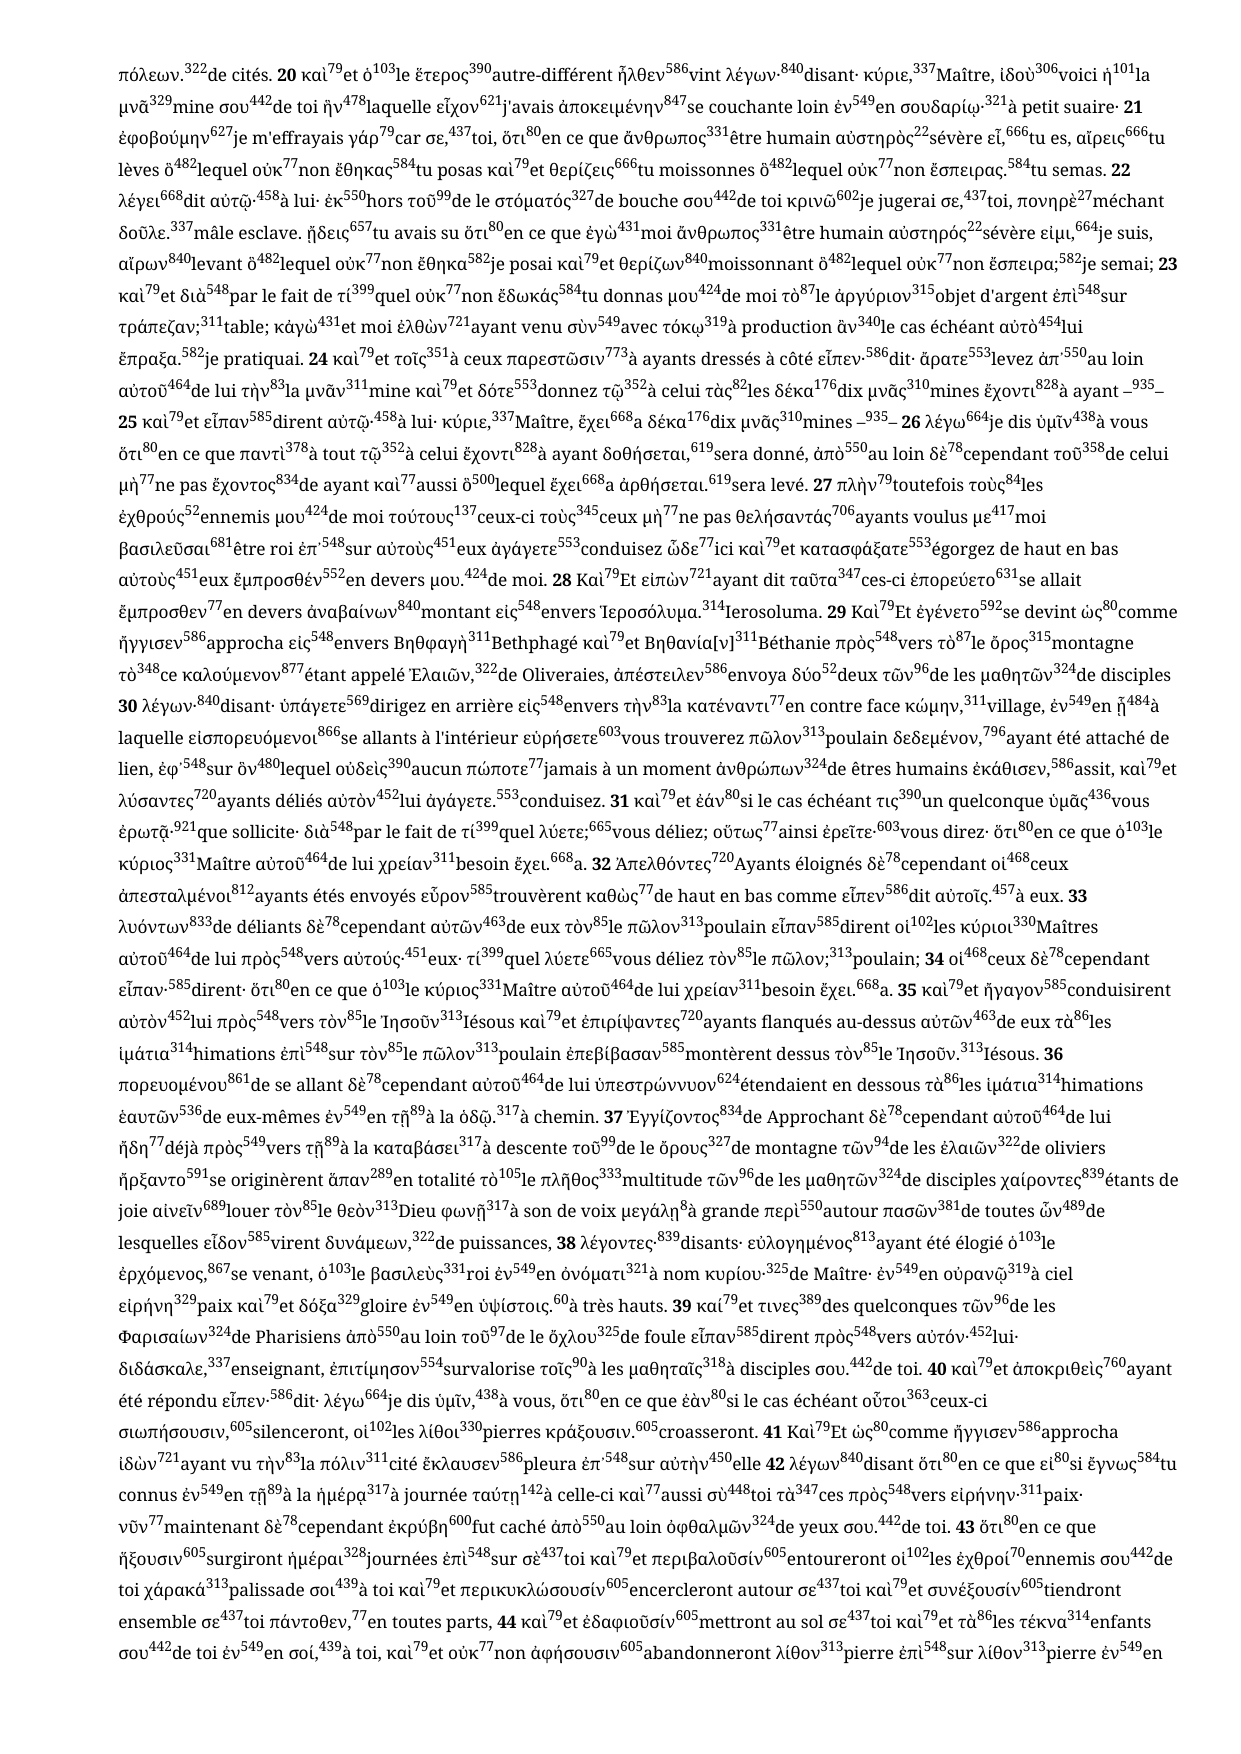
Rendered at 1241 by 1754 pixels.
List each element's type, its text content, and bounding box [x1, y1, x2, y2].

text 1 Καὶ79Et εἰσελθὼν721ayant venu à l'intérieur διήρχετο631se passait à travers τὴν83la Ἰεριχώ.311Iéricho. 2 Καὶ79Et ἰδοὺ306voici ἀνὴρ331homme ὀνόματι321à nom καλούμενος891étant appelé Ζακχαῖος,331Zakchaï, καὶ79et αὐτὸς469lui ἦν625était ἀρχιτελώνης331chef publicain καὶ79et αὐτὸς469lui πλούσιος·47riche· 3 καὶ79et ἐζήτει625cherchait ἰδεῖν681voir τὸν85le Ἰησοῦν313Iésous τίς410quel ἐστιν668est καὶ79et οὐκ77non ἠδύνατο631se pouvait ἀπὸ550au loin τοῦ97de le ὄχλου,325de foule, ὅτι80en ce que τῇ89à la ἡλικίᾳ317à âge μικρὸς47petit ἦν.625était. 4 καὶ79et προδραμὼν721ayant couru devant εἰς548envers τὸ348ce ἔμπροσθεν77en devers ἀνέβη586monta ἐπὶ548sur συκομορέαν311sycomore ἵνα80afin que ἴδῃ899que voie αὐτὸν452lui ὅτι80en ce que ἐκείνης356de celle-là ἤμελλεν625imminait διέρχεσθαι.690se passer à travers. 5 καὶ79et ὡς80comme ἦλθεν586vint ἐπὶ548sur τὸν85le τόπον,313lieu, ἀναβλέψας721ayant regardé de bas en haut ὁ103le Ἰησοῦς331Iésous εἶπεν586dit πρὸς548vers αὐτόν·452lui· Ζακχαῖε,337Zakchaï, σπεύσας721ayant hâté κατάβηθι,554descends, σήμερον77aujourd'hui γὰρ79car ἐν549en τῷ91à le οἴκῳ319à maison σου442de toi δεῖ668attache de lien με417moi μεῖναι.681rester. 6 καὶ79et σπεύσας721ayant hâté κατέβη586descendit καὶ79et ὑπεδέξατο592se accepta en dessous αὐτὸν452lui χαίρων.840étant de joie. 7 καὶ79et ἰδόντες720ayants vus πάντες389tous διεγόγγυζον624murmuraient en séparant λέγοντες839disants ὅτι80en ce que παρὰ549à côté ἁμαρτωλῷ10à fauteur ἀνδρὶ319à homme εἰσῆλθεν586vint à l'intérieur καταλῦσαι.681délier vers le bas. 8 σταθεὶς760ayant été dressé δὲ78cependant Ζακχαῖος331Zakchaï εἶπεν586dit πρὸς548vers τὸν85le κύριον·313Maître· ἰδοὺ306voici τὰ86les ἡμίσιά374demis μου424de moi τῶν359de ces ὑπαρχόντων,835de subsistants, κύριε,337Maître, τοῖς90à les πτωχοῖς58à pauvres δίδωμι,664je donne, καὶ79et εἴ80si τινός384de un quelconque τι375un quelconque ἐσυκοφάντησα582j'extorquai ἀποδίδωμι664je redonne τετραπλοῦν.55quadruple. 9 εἶπεν586dit δὲ78cependant πρὸς548vers αὐτὸν452lui ὁ103le Ἰησοῦς331Iésous ὅτι80en ce que σήμερον77aujourd'hui σωτηρία329sauvetage τῷ91à le οἴκῳ319à maison τούτῳ144à celui-ci ἐγένετο,592se devint, καθότι80de haut en bas en ce que καὶ77aussi αὐτὸς469lui υἱὸς331fils Ἀβραάμ325de Abraam ἐστιν·668est· 10 ἦλθεν586vint γὰρ79car ὁ103le υἱὸς331fils τοῦ97de le ἀνθρώπου325de être humain ζητῆσαι681chercher καὶ79et σῶσαι681sauver τὸ348ce ἀπολωλός.772ayant perdu au loin. 11 Ἀκουόντων833de Écoutants δὲ78cependant αὐτῶν463de eux ταῦτα347ces-ci προσθεὶς721ayant apposé εἶπεν586dit παραβολὴν311parabole διὰ548par le fait de τὸ348ce ἐγγὺς77proche εἶναι689être Ἰερουσαλὴμ323de Ierousalem αὐτὸν452lui καὶ79et δοκεῖν689estimer αὐτοὺς451eux ὅτι80en ce que παραχρῆμα77instantanément μέλλει668immine ἡ101la βασιλεία329royauté τοῦ97de le θεοῦ325de Dieu ἀναφαίνεσθαι.692être apparu en lumière de bas en haut. 12 εἶπεν586dit οὖν·79donc· ἄνθρωπός331être humain τις287un quelconque εὐγενὴς22noble ἐπορεύθη600fut allé εἰς548envers χώραν311région μακρὰν2éloignée λαβεῖν681prendre ἑαυτῷ533à lui-même βασιλείαν311royauté καὶ79et ὑποστρέψαι.681retourner en arrière. 13 καλέσας721ayant appelé δὲ78cependant δέκα178dix δούλους312mâles esclaves ἑαυτοῦ537de lui-même ἔδωκεν586donna αὐτοῖς457à eux δέκα176dix μνᾶς310mines καὶ79et εἶπεν586dit πρὸς548vers αὐτούς·451eux· πραγματεύσασθε557que vous vous affairez ἐν549en ᾧ486à lequel ἔρχομαι.670je me viens. 14 οἱ102les δὲ78cependant πολῖται330citoyens αὐτοῦ464de lui ἐμίσουν624haïssaient αὐτὸν452lui καὶ79et ἀπέστειλαν585envoyèrent πρεσβείαν311ancienneté ὀπίσω552derrière αὐτοῦ464de lui λέγοντες·839disants· οὐ77non θέλομεν663nous voulons τοῦτον346celui-ci βασιλεῦσαι681être roi ἐφ᾽548sur ἡμᾶς.416nous. 15 Καὶ79Et ἐγένετο592se devint ἐν549en τῷ354à ce ἐπανελθεῖν681survenir de bas en haut αὐτὸν452lui λαβόντα707ayant pris τὴν83la βασιλείαν311royauté καὶ79et εἶπεν586dit φωνηθῆναι683être sonné de voix αὐτῷ458à lui τοὺς84les δούλους312mâles esclaves τούτους137ceux-ci οἷς485à lesquels δεδώκει659avait donné τὸ87le ἀργύριον,315objet d'argent, ἵνα80afin que γνοῖ899que connaisse τί399quel διεπραγματεύσαντο.591se entreprirent complètement. 16 παρεγένετο592se devint à côté δὲ78cependant ὁ103le πρῶτος71premier λέγων·840disant· κύριε,337Maître, ἡ101la μνᾶ329mine σου442de toi δέκα50dix προσηργάσατο592se mit au travail vers μνᾶς.310mines. 17 καὶ79et εἶπεν586dit αὐτῷ·458à lui· εὖ,77bien, ἀγαθὲ27bon δοῦλε,337mâle esclave, ὅτι80en ce que ἐν549en ἐλαχίστῳ61à moindre πιστὸς47croyable ἐγένου,590tu te devins, ἴσθι570sois ἐξουσίαν311autorité ἔχων840ayant ἐπάνω552sur le haut δέκα188de dix πόλεων.322de cités. 18 καὶ79et ἦλθεν586vint ὁ103le δεύτερος71deuxième λέγων·840disant· ἡ101la μνᾶ329mine σου,442de toi, κύριε,337Maître, ἐποίησεν586fit πέντε176cinq μνᾶς.310mines. 19 εἶπεν586dit δὲ78cependant καὶ77aussi τούτῳ·352à celui-ci· καὶ77aussi σὺ448toi ἐπάνω552sur le haut γίνου574te deviens πέντε188de cinq πόλεων.322de cités. 20 καὶ79et ὁ103le ἕτερος390autre-différent ἦλθεν586vint λέγων·840disant· κύριε,337Maître, ἰδοὺ306voici ἡ101la μνᾶ329mine σου442de toi ἣν478laquelle εἶχον621j'avais ἀποκειμένην847se couchante loin ἐν549en σουδαρίῳ·321à petit suaire· 21 ἐφοβούμην627je m'effrayais γάρ79car σε,437toi, ὅτι80en ce que ἄνθρωπος331être humain αὐστηρὸς22sévère εἶ,666tu es, αἴρεις666tu lèves ὃ482lequel οὐκ77non ἔθηκας584tu posas καὶ79et θερίζεις666tu moissonnes ὃ482lequel οὐκ77non ἔσπειρας.584tu semas. 22 λέγει668dit αὐτῷ·458à lui· ἐκ550hors τοῦ99de le στόματός327de bouche σου442de toi κρινῶ602je jugerai σε,437toi, πονηρὲ27méchant δοῦλε.337mâle esclave. ᾔδεις657tu avais su ὅτι80en ce que ἐγὼ431moi ἄνθρωπος331être humain αὐστηρός22sévère εἰμι,664je suis, αἴρων840levant ὃ482lequel οὐκ77non ἔθηκα582je posai καὶ79et θερίζων840moissonnant ὃ482lequel οὐκ77non ἔσπειρα;582je semai; 23 καὶ79et διὰ548par le fait de τί399quel οὐκ77non ἔδωκάς584tu donnas μου424de moi τὸ87le ἀργύριον315objet d'argent ἐπὶ548sur τράπεζαν;311table; κἀγὼ431et moi ἐλθὼν721ayant venu σὺν549avec τόκῳ319à production ἂν340le cas échéant αὐτὸ454lui ἔπραξα.582je pratiquai. 24 καὶ79et τοῖς351à ceux παρεστῶσιν773à ayants dressés à côté εἶπεν·586dit· ἄρατε553levez ἀπ᾽550au loin αὐτοῦ464de lui τὴν83la μνᾶν311mine καὶ79et δότε553donnez τῷ352à celui τὰς82les δέκα176dix μνᾶς310mines ἔχοντι828à ayant –935– 25 καὶ79et εἶπαν585dirent αὐτῷ·458à lui· κύριε,337Maître, ἔχει668a δέκα176dix μνᾶς310mines –935– 26 λέγω664je dis ὑμῖν438à vous ὅτι80en ce que παντὶ378à tout τῷ352à celui ἔχοντι828à ayant δοθήσεται,619sera donné, ἀπὸ550au loin δὲ78cependant τοῦ358de celui μὴ77ne pas ἔχοντος834de ayant καὶ77aussi ὃ500lequel ἔχει668a ἀρθήσεται.619sera levé. 27 πλὴν79toutefois τοὺς84les ἐχθρούς52ennemis μου424de moi τούτους137ceux-ci τοὺς345ceux μὴ77ne pas θελήσαντάς706ayants voulus με417moi βασιλεῦσαι681être roi ἐπ᾽548sur αὐτοὺς451eux ἀγάγετε553conduisez ὧδε77ici καὶ79et κατασφάξατε553égorgez de haut en bas αὐτοὺς451eux ἔμπροσθέν552en devers μου.424de moi. 28 Καὶ79Et εἰπὼν721ayant dit ταῦτα347ces-ci ἐπορεύετο631se allait ἔμπροσθεν77en devers ἀναβαίνων840montant εἰς548envers Ἱεροσόλυμα.314Ierosoluma. 29 Καὶ79Et ἐγένετο592se devint ὡς80comme ἤγγισεν586approcha εἰς548envers Βηθφαγὴ311Bethphagé καὶ79et Βηθανία[ν]311Béthanie πρὸς548vers τὸ87le ὄρος315montagne τὸ348ce καλούμενον877étant appelé Ἐλαιῶν,322de Oliveraies, ἀπέστειλεν586envoya δύο52deux τῶν96de les μαθητῶν324de disciples 30 λέγων·840disant· ὑπάγετε569dirigez en arrière εἰς548envers τὴν83la κατέναντι77en contre face κώμην,311village, ἐν549en ᾗ484à laquelle εἰσπορευόμενοι866se allants à l'intérieur εὑρήσετε603vous trouverez πῶλον313poulain δεδεμένον,796ayant été attaché de lien, ἐφ᾽548sur ὃν480lequel οὐδεὶς390aucun πώποτε77jamais à un moment ἀνθρώπων324de êtres humains ἐκάθισεν,586assit, καὶ79et λύσαντες720ayants déliés αὐτὸν452lui ἀγάγετε.553conduisez. 31 καὶ79et ἐάν80si le cas échéant τις390un quelconque ὑμᾶς436vous ἐρωτᾷ·921que sollicite· διὰ548par le fait de τί399quel λύετε;665vous déliez; οὕτως77ainsi ἐρεῖτε·603vous direz· ὅτι80en ce que ὁ103le κύριος331Maître αὐτοῦ464de lui χρείαν311besoin ἔχει.668a. 32 Ἀπελθόντες720Ayants éloignés δὲ78cependant οἱ468ceux ἀπεσταλμένοι812ayants étés envoyés εὗρον585trouvèrent καθὼς77de haut en bas comme εἶπεν586dit αὐτοῖς.457à eux. 33 λυόντων833de déliants δὲ78cependant αὐτῶν463de eux τὸν85le πῶλον313poulain εἶπαν585dirent οἱ102les κύριοι330Maîtres αὐτοῦ464de lui πρὸς548vers αὐτούς·451eux· τί399quel λύετε665vous déliez τὸν85le πῶλον;313poulain; 34 οἱ468ceux δὲ78cependant εἶπαν·585dirent· ὅτι80en ce que ὁ103le κύριος331Maître αὐτοῦ464de lui χρείαν311besoin ἔχει.668a. 35 καὶ79et ἤγαγον585conduisirent αὐτὸν452lui πρὸς548vers τὸν85le Ἰησοῦν313Iésous καὶ79et ἐπιρίψαντες720ayants flanqués au-dessus αὐτῶν463de eux τὰ86les ἱμάτια314himations ἐπὶ548sur τὸν85le πῶλον313poulain ἐπεβίβασαν585montèrent dessus τὸν85le Ἰησοῦν.313Iésous. 36 πορευομένου861de se allant δὲ78cependant αὐτοῦ464de lui ὑπεστρώννυον624étendaient en dessous τὰ86les ἱμάτια314himations ἑαυτῶν536de eux-mêmes ἐν549en τῇ89à la ὁδῷ.317à chemin. 37 Ἐγγίζοντος834de Approchant δὲ78cependant αὐτοῦ464de lui ἤδη77déjà πρὸς549vers τῇ89à la καταβάσει317à descente τοῦ99de le ὄρους327de montagne τῶν94de les ἐλαιῶν322de oliviers ἤρξαντο591se originèrent ἅπαν289en totalité τὸ105le πλῆθος333multitude τῶν96de les μαθητῶν324de disciples χαίροντες839étants de joie αἰνεῖν689louer τὸν85le θεὸν313Dieu φωνῇ317à son de voix μεγάλῃ8à grande περὶ550autour πασῶν381de toutes ὧν489de lesquelles εἶδον585virent δυνάμεων,322de puissances, 38 λέγοντες·839disants· εὐλογημένος813ayant été élogié ὁ103le ἐρχόμενος,867se venant, ὁ103le βασιλεὺς331roi ἐν549en ὀνόματι321à nom κυρίου·325de Maître· ἐν549en οὐρανῷ319à ciel εἰρήνη329paix καὶ79et δόξα329gloire ἐν549en ὑψίστοις.60à très hauts. 39 καί79et τινες389des quelconques τῶν96de les Φαρισαίων324de Pharisiens ἀπὸ550au loin τοῦ97de le ὄχλου325de foule εἶπαν585dirent πρὸς548vers αὐτόν·452lui· διδάσκαλε,337enseignant, ἐπιτίμησον554survalorise τοῖς90à les μαθηταῖς318à disciples σου.442de toi. 40 καὶ79et ἀποκριθεὶς760ayant été répondu εἶπεν·586dit· λέγω664je dis ὑμῖν,438à vous, ὅτι80en ce que ἐὰν80si le cas échéant οὗτοι363ceux-ci σιωπήσουσιν,605silenceront, οἱ102les λίθοι330pierres κράξουσιν.605croasseront. 41 Καὶ79Et ὡς80comme ἤγγισεν586approcha ἰδὼν721ayant vu τὴν83la πόλιν311cité ἔκλαυσεν586pleura ἐπ᾽548sur αὐτὴν450elle 42 λέγων840disant ὅτι80en ce que εἰ80si ἔγνως584tu connus ἐν549en τῇ89à la ἡμέρᾳ317à journée ταύτῃ142à celle-ci καὶ77aussi σὺ448toi τὰ347ces πρὸς548vers εἰρήνην·311paix· νῦν77maintenant δὲ78cependant ἐκρύβη600fut caché ἀπὸ550au loin ὀφθαλμῶν324de yeux σου.442de toi. 43 ὅτι80en ce que ἥξουσιν605surgiront ἡμέραι328journées ἐπὶ548sur σὲ437toi καὶ79et περιβαλοῦσίν605entoureront οἱ102les ἐχθροί70ennemis σου442de toi χάρακά313palissade σοι439à toi καὶ79et περικυκλώσουσίν605encercleront autour σε437toi καὶ79et συνέξουσίν605tiendront ensemble σε437toi πάντοθεν,77en toutes parts, 44 καὶ79et ἐδαφιοῦσίν605mettront au sol σε437toi καὶ79et τὰ86les τέκνα314enfants σου442de toi ἐν549en σοί,439à toi, καὶ79et οὐκ77non ἀφήσουσιν605abandonneront λίθον313pierre ἐπὶ548sur λίθον313pierre ἐν549en σοί,439à toi, ἀνθ᾽550contre ὧν493de lesquels οὐκ77non ἔγνως584tu connus τὸν85le καιρὸν313moment τῆς95de la ἐπισκοπῆς323de supervision σου.442de toi. 45 Καὶ79Et εἰσελθὼν721ayant venu à l'intérieur εἰς548envers τὸ87le ἱερὸν315sanctuaire ἤρξατο592se origina ἐκβάλλειν689éjecter τοὺς345ceux πωλοῦντας821troquants 46 λέγων840disant αὐτοῖς·457à eux· γέγραπται·654a été graphé· καὶ79et ἔσται612se sera ὁ103le οἶκός331maison μου424de moi οἶκος331maison προσευχῆς,323de prière, ὑμεῖς447vous δὲ78cependant αὐτὸν452lui ἐποιήσατε583vous fîtes σπήλαιον315caverne λῃστῶν.324de pilleurs. 47 Καὶ79Et ἦν625était διδάσκων840enseignant τὸ348ce καθ᾽548selon ἡμέραν311journée ἐν549en τῷ93à le ἱερῷ.321à sanctuaire. οἱ102les δὲ78cependant ἀρχιερεῖς330chefs sacrificateurs καὶ79et οἱ102les γραμματεῖς330lettrés ἐζήτουν624cherchaient αὐτὸν452lui ἀπολέσαι681perdre au loin καὶ79et οἱ102les πρῶτοι70premiers τοῦ97de le λαοῦ,325de peuple, 48 καὶ79et οὐχ77non εὕρισκον624trouvaient τὸ348ce τί399quel ποιήσωσιν,898que fassent, ὁ103le λαὸς331peuple γὰρ79car ἅπας390en totalité ἐξεκρέματο631se suspendait hors αὐτοῦ464de lui ἀκούων.840écoutant. [118, 59, 1181, 1665]
